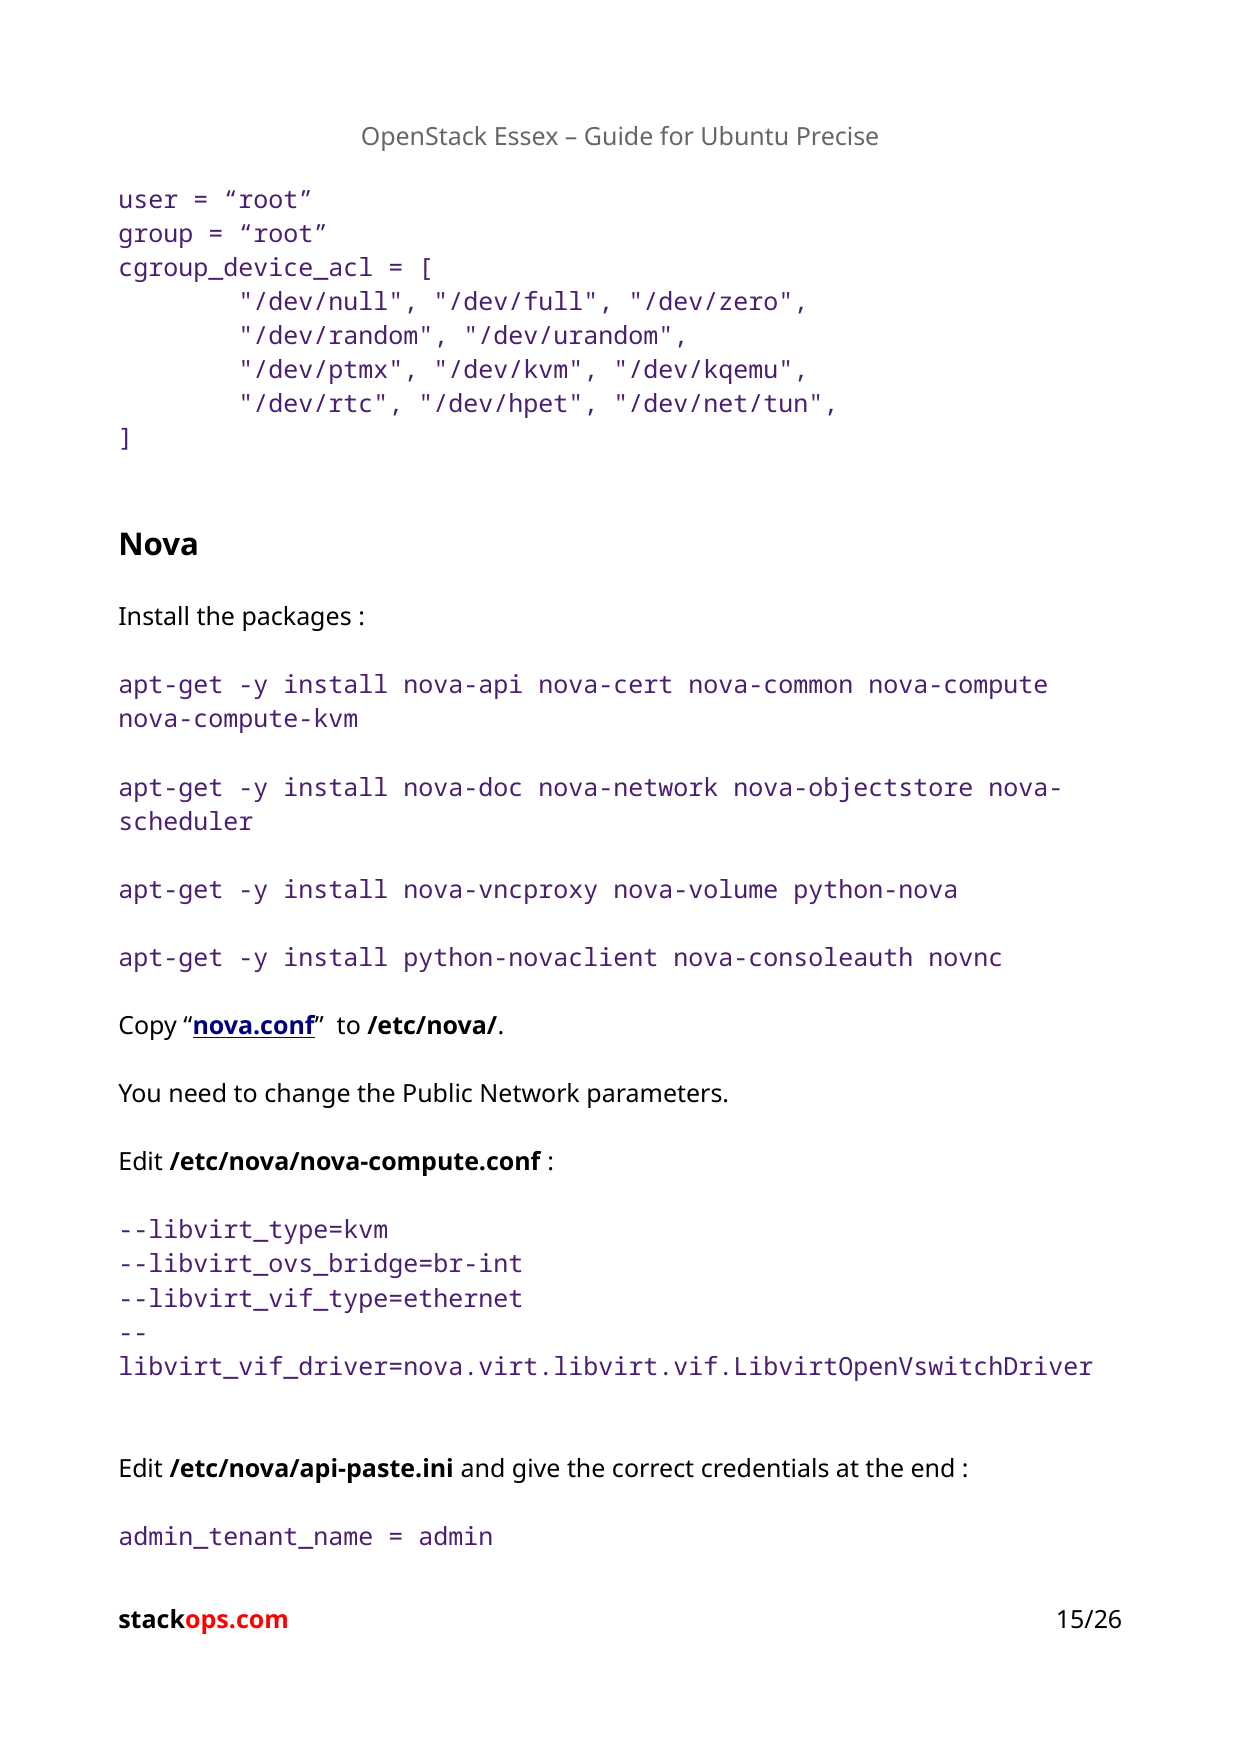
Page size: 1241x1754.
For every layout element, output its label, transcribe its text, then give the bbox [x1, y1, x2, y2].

text Edit /etc/nova/api-paste.ini and give the correct credentials at the end : [118, 1451, 1122, 1484]
text admin_tenant_name = admin [118, 1519, 1122, 1553]
text Copy “nova.conf” to /etc/nova/. [118, 1008, 1122, 1042]
text --libvirt_vif_type=ethernet [118, 1280, 1122, 1314]
text apt-get -y install nova-vncproxy nova-volume python-nova [118, 871, 1122, 906]
text user = “root” [118, 182, 1122, 216]
text Install the packages : [118, 599, 1122, 633]
text apt-get -y install python-novaclient nova-consoleauth novnc [118, 939, 1122, 974]
text --libvirt_ovs_bridge=br-int [118, 1246, 1122, 1280]
text ] [118, 420, 1122, 454]
text apt-get -y install nova-doc nova-network nova-objectstore nova-scheduler [118, 769, 1122, 837]
text "/dev/null", "/dev/full", "/dev/zero", [118, 284, 1122, 318]
text --libvirt_vif_driver=nova.virt.libvirt.vif.LibvirtOpenVswitchDriver [118, 1314, 1122, 1382]
text apt-get -y install nova-api nova-cert nova-common nova-compute nova-compute-kvm [118, 667, 1122, 735]
text Edit /etc/nova/nova-compute.conf : [118, 1144, 1122, 1178]
text --libvirt_type=kvm [118, 1212, 1122, 1246]
text You need to change the Public Network parameters. [118, 1076, 1122, 1110]
text "/dev/random", "/dev/urandom", [118, 318, 1122, 352]
text Nova [118, 522, 1122, 565]
text cgroup_device_acl = [ [118, 250, 1122, 284]
text "/dev/rtc", "/dev/hpet", "/dev/net/tun", [118, 386, 1122, 420]
text "/dev/ptmx", "/dev/kvm", "/dev/kqemu", [118, 352, 1122, 386]
text group = “root” [118, 216, 1122, 250]
